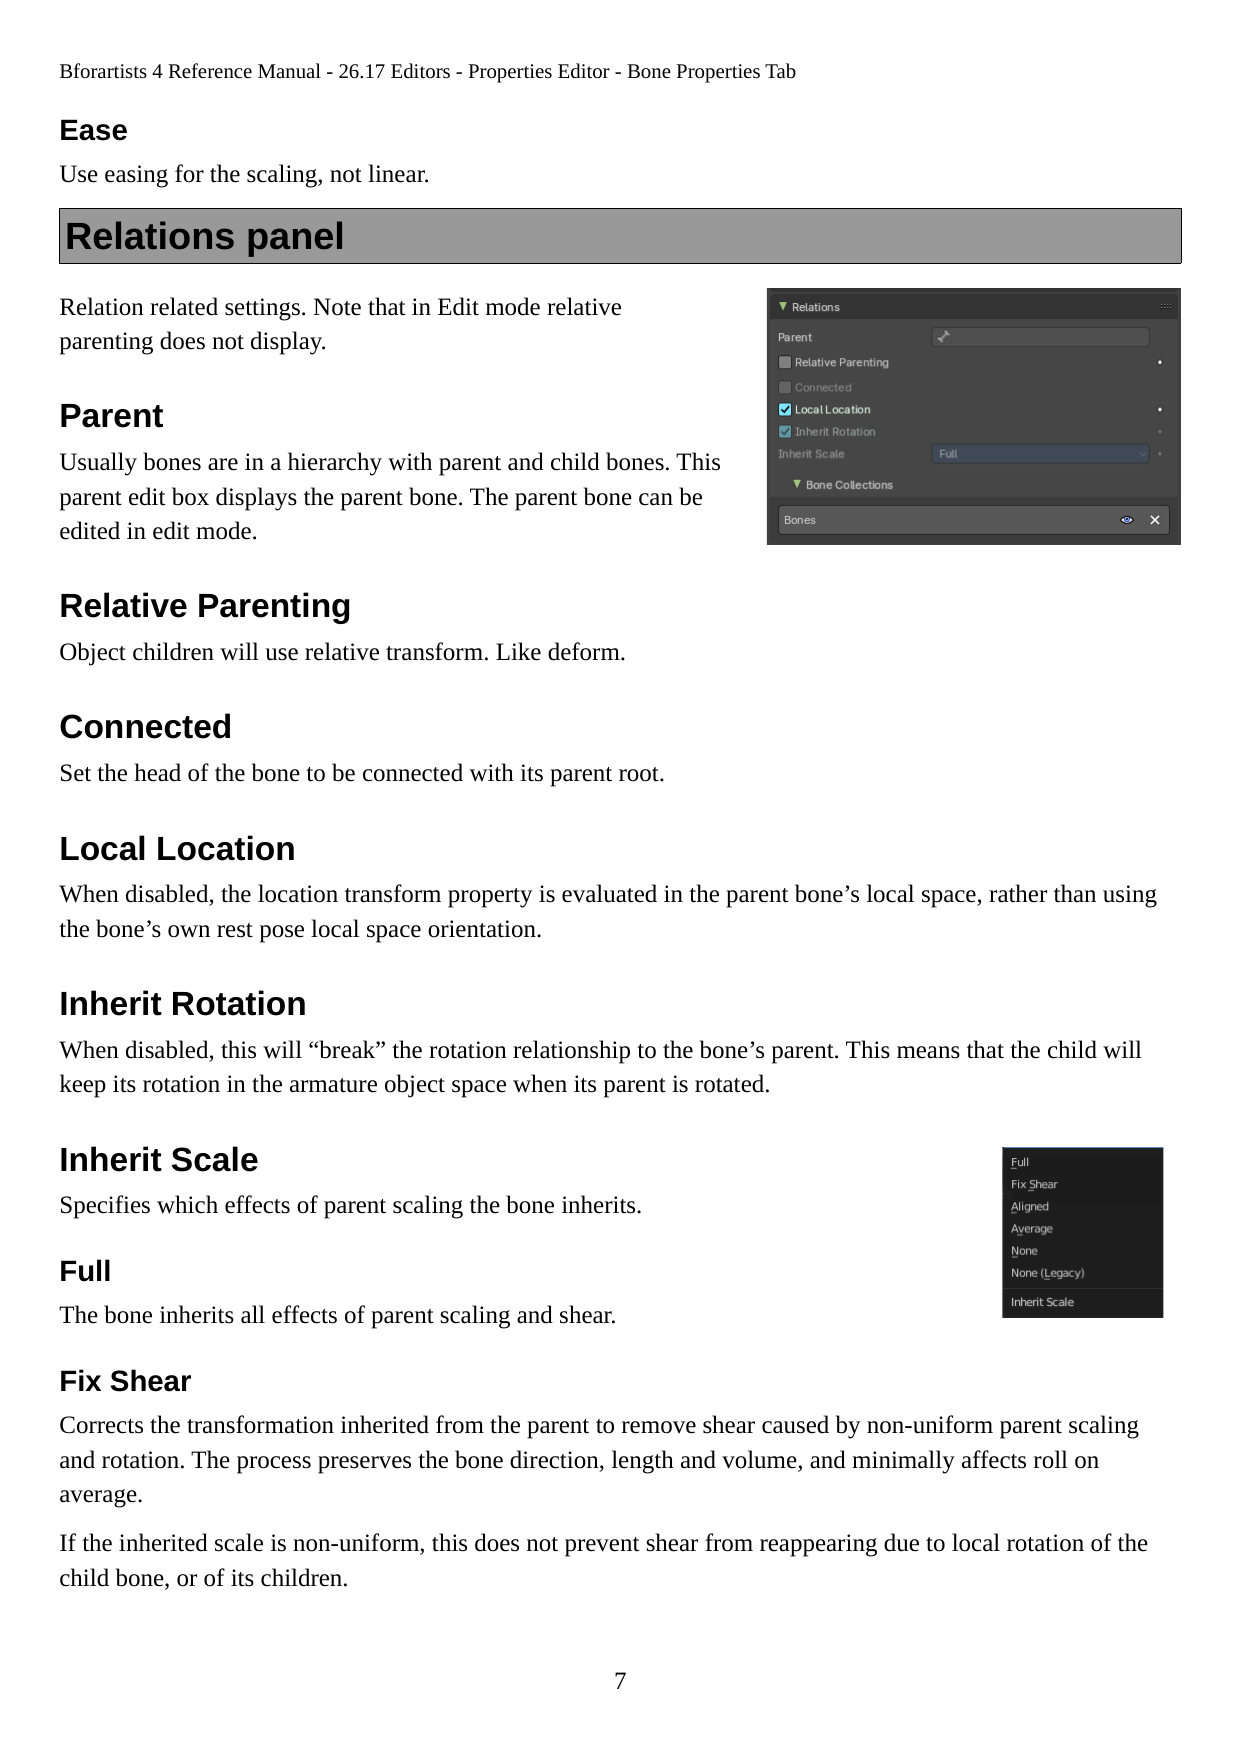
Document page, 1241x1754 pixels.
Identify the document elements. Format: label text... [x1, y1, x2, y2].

subtitle Connected [59, 707, 1181, 746]
subtitle Local Location [59, 828, 1181, 867]
subtitle Relative Parenting [59, 586, 1181, 625]
text Set the head of the bone to be connected with its parent root. [59, 758, 1181, 787]
text Relation related settings. Note that in Edit mode relative parenting does not display. [59, 292, 766, 355]
subtitle Fix Shear [59, 1364, 1181, 1398]
subtitle [1164, 1254, 1181, 1288]
table_header Relations panel [60, 209, 1181, 263]
subtitle Ease [59, 113, 1181, 146]
text Specifies which effects of parent scaling the bone inherits. [59, 1191, 1002, 1219]
text When disabled, the location transform property is evaluated in the parent bone’s local space, rather than using the bone’s own rest pose local space orientation. [59, 879, 1181, 943]
picture [766, 288, 1181, 545]
subtitle Inherit Rotation [59, 984, 1181, 1023]
text The bone inherits all effects of parent scaling and shear. [59, 1301, 1181, 1329]
text Corrects the transformation inherited from the parent to remove shear caused by non-uniform parent scaling and rotation. The process preserves the bone direction, length and volume, and minimally affects roll on average. [59, 1410, 1181, 1508]
picture [1002, 1147, 1164, 1318]
subtitle Full [59, 1254, 1002, 1288]
text Object children will use relative transform. Like deform. [59, 637, 1181, 666]
subtitle Inherit Scale [59, 1139, 1181, 1178]
text When disabled, this will “break” the rotation relationship to the bone’s parent. This means that the child will keep its rotation in the armature object space when its parent is rotated. [59, 1035, 1181, 1098]
text Use easing for the scaling, not linear. [59, 159, 1181, 188]
subtitle Parent [59, 396, 766, 435]
text If the inherited scale is non-uniform, this does not prevent shear from reappearing due to local rotation of the child bone, or of its children. [59, 1528, 1181, 1592]
text Usually bones are in a hierarchy with parent and child bones. This parent edit box displays the parent bone. The parent bone can be edited in edit mode. [59, 447, 766, 545]
